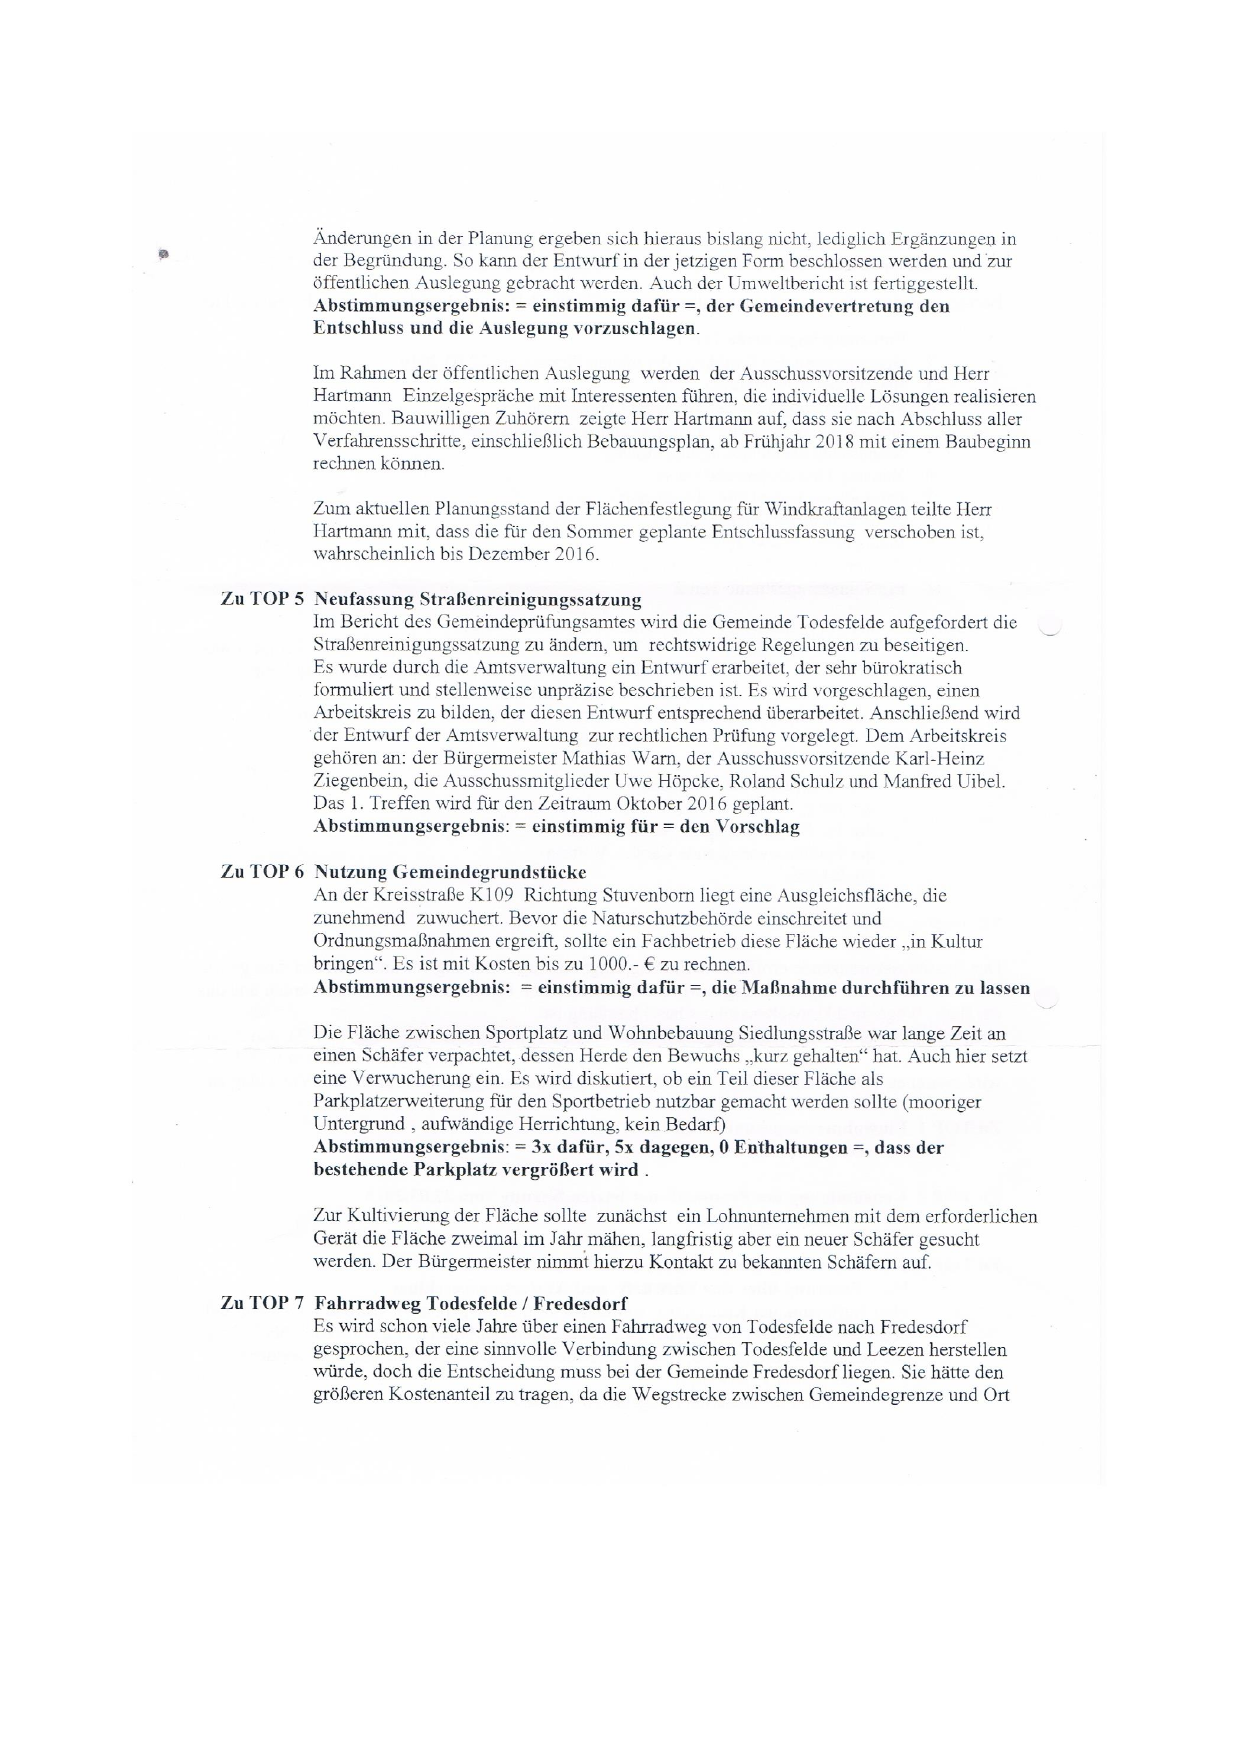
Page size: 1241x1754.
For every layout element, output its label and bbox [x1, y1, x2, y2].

picture [118, 118, 1123, 1499]
